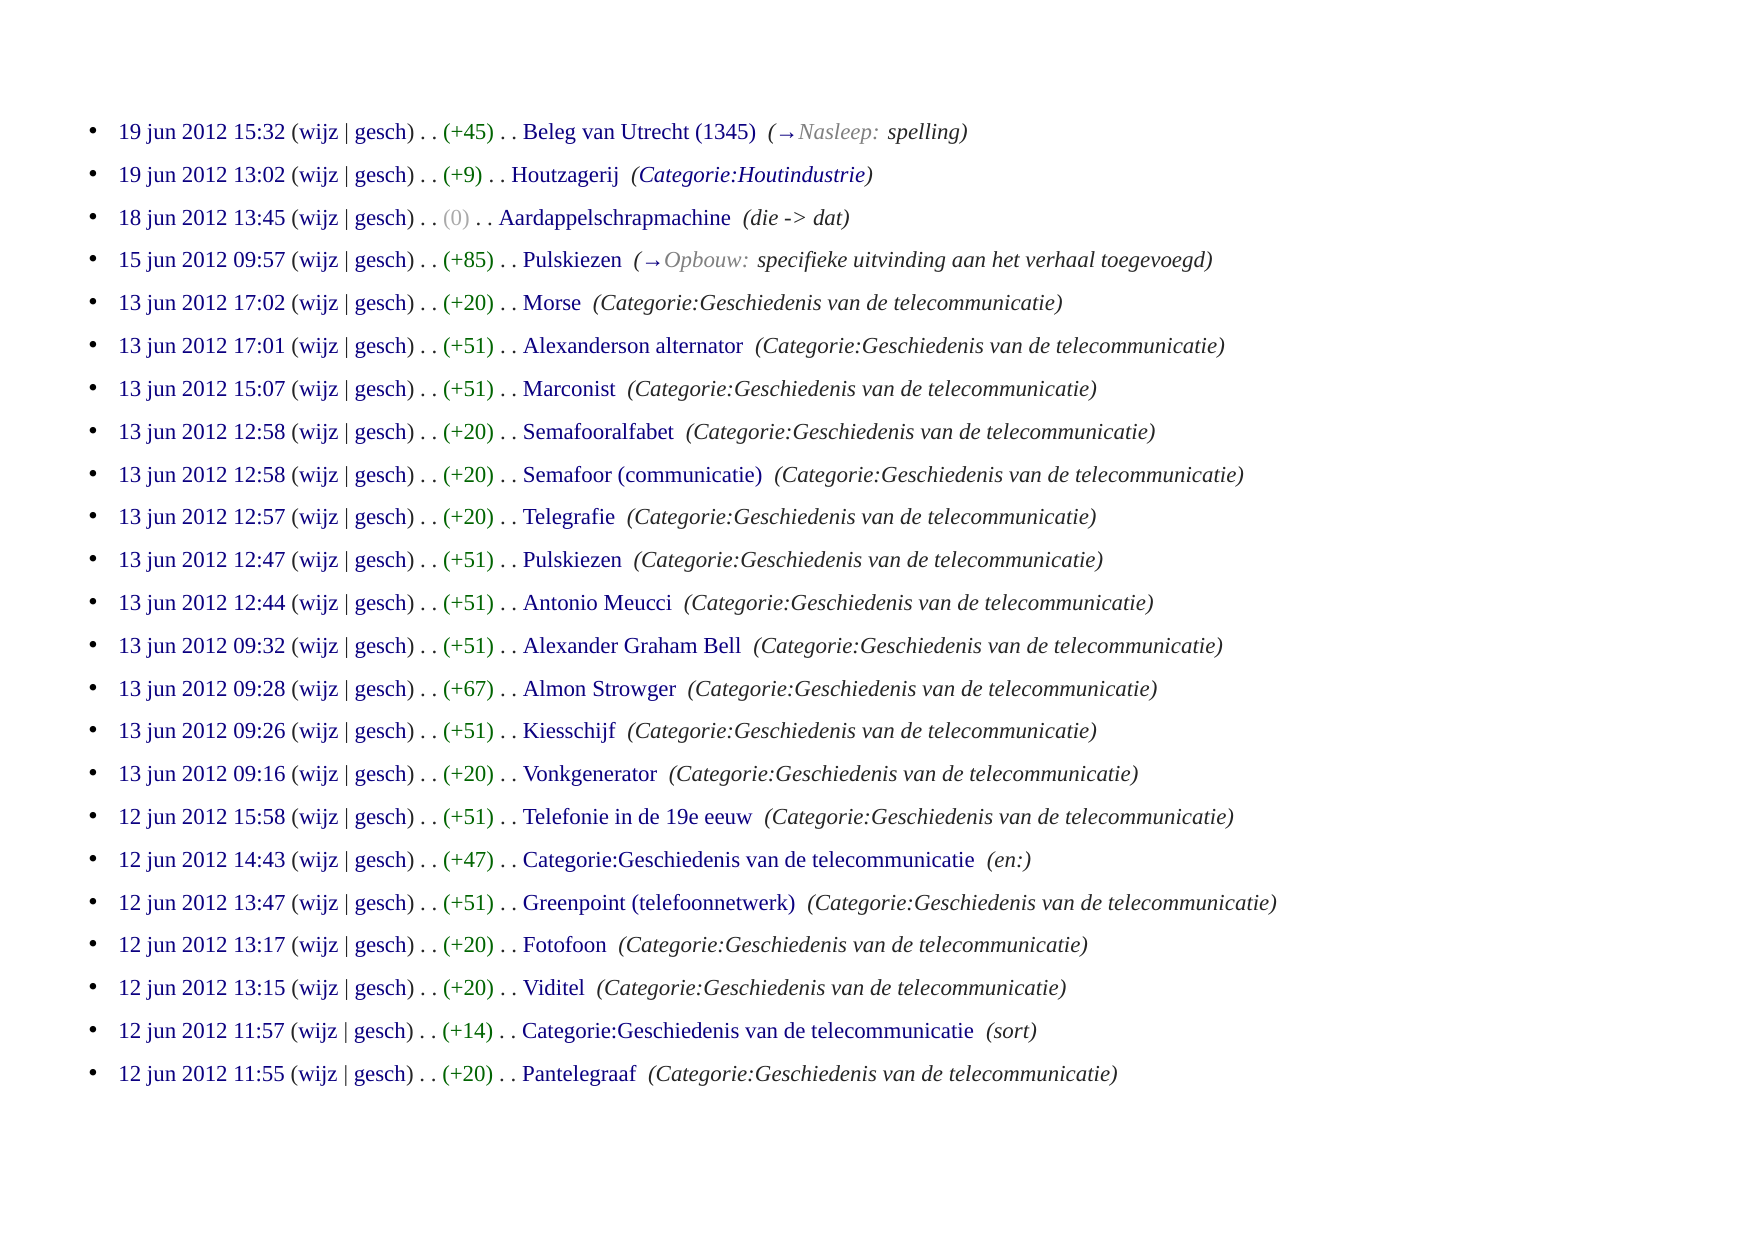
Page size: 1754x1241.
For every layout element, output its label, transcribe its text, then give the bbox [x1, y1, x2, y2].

list 13 jun 2012 09:16 (wijz | gesch) . . (+20)‎ . . Vonkgenerator ‎ (Categorie:Geschiedenis van de telecommunicatie) [118, 760, 1636, 787]
list 13 jun 2012 15:07 (wijz | gesch) . . (+51)‎ . . Marconist ‎ (Categorie:Geschiedenis van de telecommunicatie) [118, 375, 1636, 402]
list 12 jun 2012 11:55 (wijz | gesch) . . (+20)‎ . . Pantelegraaf ‎ (Categorie:Geschiedenis van de telecommunicatie) [118, 1060, 1636, 1087]
list 12 jun 2012 11:57 (wijz | gesch) . . (+14)‎ . . Categorie:Geschiedenis van de telecommunicatie ‎ (sort) [118, 1017, 1636, 1044]
list 13 jun 2012 09:32 (wijz | gesch) . . (+51)‎ . . Alexander Graham Bell ‎ (Categorie:Geschiedenis van de telecommunicatie) [118, 632, 1636, 659]
list 18 jun 2012 13:45 (wijz | gesch) . . (0)‎ . . Aardappelschrapmachine ‎ (die -> dat) [118, 204, 1636, 231]
list 13 jun 2012 09:26 (wijz | gesch) . . (+51)‎ . . Kiesschijf ‎ (Categorie:Geschiedenis van de telecommunicatie) [118, 717, 1636, 744]
list 13 jun 2012 12:44 (wijz | gesch) . . (+51)‎ . . Antonio Meucci ‎ (Categorie:Geschiedenis van de telecommunicatie) [118, 589, 1636, 616]
list 13 jun 2012 09:28 (wijz | gesch) . . (+67)‎ . . Almon Strowger ‎ (Categorie:Geschiedenis van de telecommunicatie) [118, 675, 1636, 701]
list 19 jun 2012 15:32 (wijz | gesch) . . (+45)‎ . . Beleg van Utrecht (1345) ‎ (→‎Nasleep: spelling) [118, 118, 1636, 145]
list 12 jun 2012 15:58 (wijz | gesch) . . (+51)‎ . . Telefonie in de 19e eeuw ‎ (Categorie:Geschiedenis van de telecommunicatie) [118, 803, 1636, 830]
list 13 jun 2012 12:58 (wijz | gesch) . . (+20)‎ . . Semafooralfabet ‎ (Categorie:Geschiedenis van de telecommunicatie) [118, 418, 1636, 444]
list 13 jun 2012 12:47 (wijz | gesch) . . (+51)‎ . . Pulskiezen ‎ (Categorie:Geschiedenis van de telecommunicatie) [118, 546, 1636, 573]
list 15 jun 2012 09:57 (wijz | gesch) . . (+85)‎ . . Pulskiezen ‎ (→‎Opbouw: specifieke uitvinding aan het verhaal toegevoegd) [118, 247, 1636, 273]
list 13 jun 2012 12:57 (wijz | gesch) . . (+20)‎ . . Telegrafie ‎ (Categorie:Geschiedenis van de telecommunicatie) [118, 503, 1636, 530]
list 12 jun 2012 13:17 (wijz | gesch) . . (+20)‎ . . Fotofoon ‎ (Categorie:Geschiedenis van de telecommunicatie) [118, 932, 1636, 958]
list 19 jun 2012 13:02 (wijz | gesch) . . (+9)‎ . . Houtzagerij ‎ (Categorie:Houtindustrie) [118, 161, 1636, 188]
list 13 jun 2012 12:58 (wijz | gesch) . . (+20)‎ . . Semafoor (communicatie) ‎ (Categorie:Geschiedenis van de telecommunicatie) [118, 461, 1636, 487]
list 13 jun 2012 17:01 (wijz | gesch) . . (+51)‎ . . Alexanderson alternator ‎ (Categorie:Geschiedenis van de telecommunicatie) [118, 332, 1636, 359]
list 12 jun 2012 13:15 (wijz | gesch) . . (+20)‎ . . Viditel ‎ (Categorie:Geschiedenis van de telecommunicatie) [118, 974, 1636, 1001]
list 12 jun 2012 14:43 (wijz | gesch) . . (+47)‎ . . Categorie:Geschiedenis van de telecommunicatie ‎ (en:) [118, 846, 1636, 873]
list 13 jun 2012 17:02 (wijz | gesch) . . (+20)‎ . . Morse ‎ (Categorie:Geschiedenis van de telecommunicatie) [118, 289, 1636, 316]
list 12 jun 2012 13:47 (wijz | gesch) . . (+51)‎ . . Greenpoint (telefoonnetwerk) ‎ (Categorie:Geschiedenis van de telecommunicatie) [118, 889, 1636, 916]
